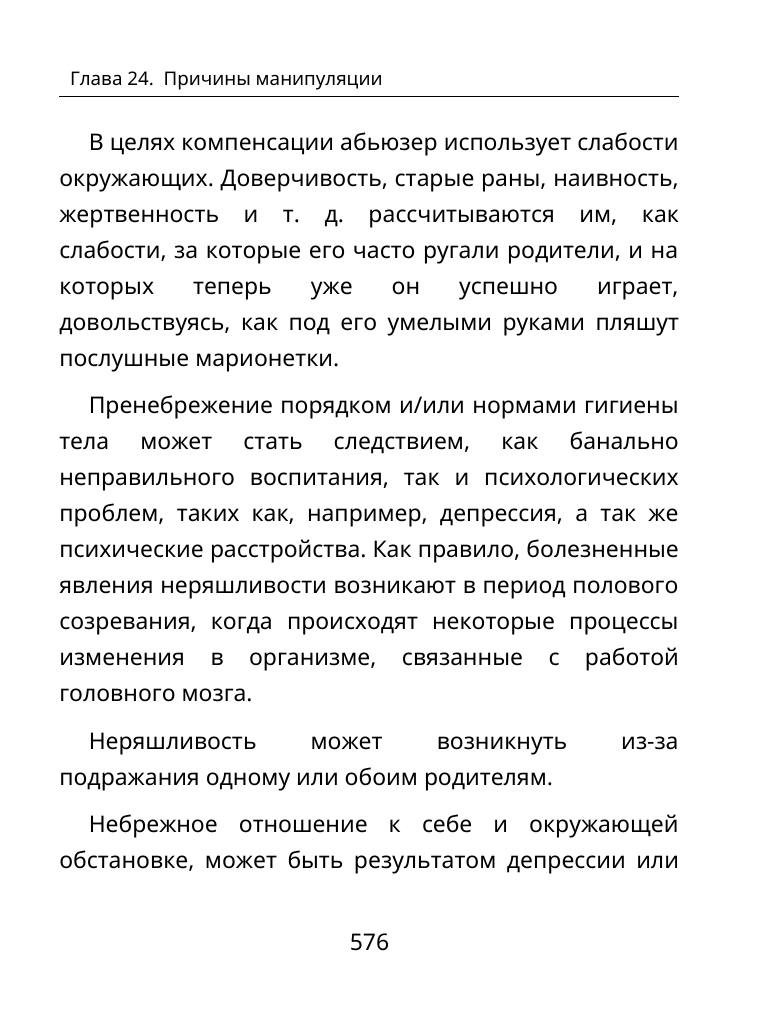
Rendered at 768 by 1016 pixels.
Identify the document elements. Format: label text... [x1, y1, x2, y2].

text Неряшливость может возникнуть из-за подражания одному или обоим родителям. [59, 724, 679, 792]
text В целях компенсации абьюзер использует слабости окружающих. Доверчивость, старые раны, наивность, жертвенность и т. д. рассчитываются им, как слабости, за которые его часто ругали родители, и на которых теперь уже он успешно играет, довольствуясь, как под его умелыми руками пляшут послушные марионетки. [59, 126, 679, 373]
text Небрежное отношение к себе и окружающей обстановке, может быть результатом депрессии или [59, 808, 679, 875]
text Пренебрежение порядком и/или нормами гигиены тела может стать следствием, как банально неправильного воспитания, так и психологических проблем, таких как, например, депрессия, а так же психические расстройства. Как правило, болезненные явления неряшливости возникают в период полового созревания, когда происходят некоторые процессы изменения в организме, связанные с работой головного мозга. [59, 389, 679, 708]
